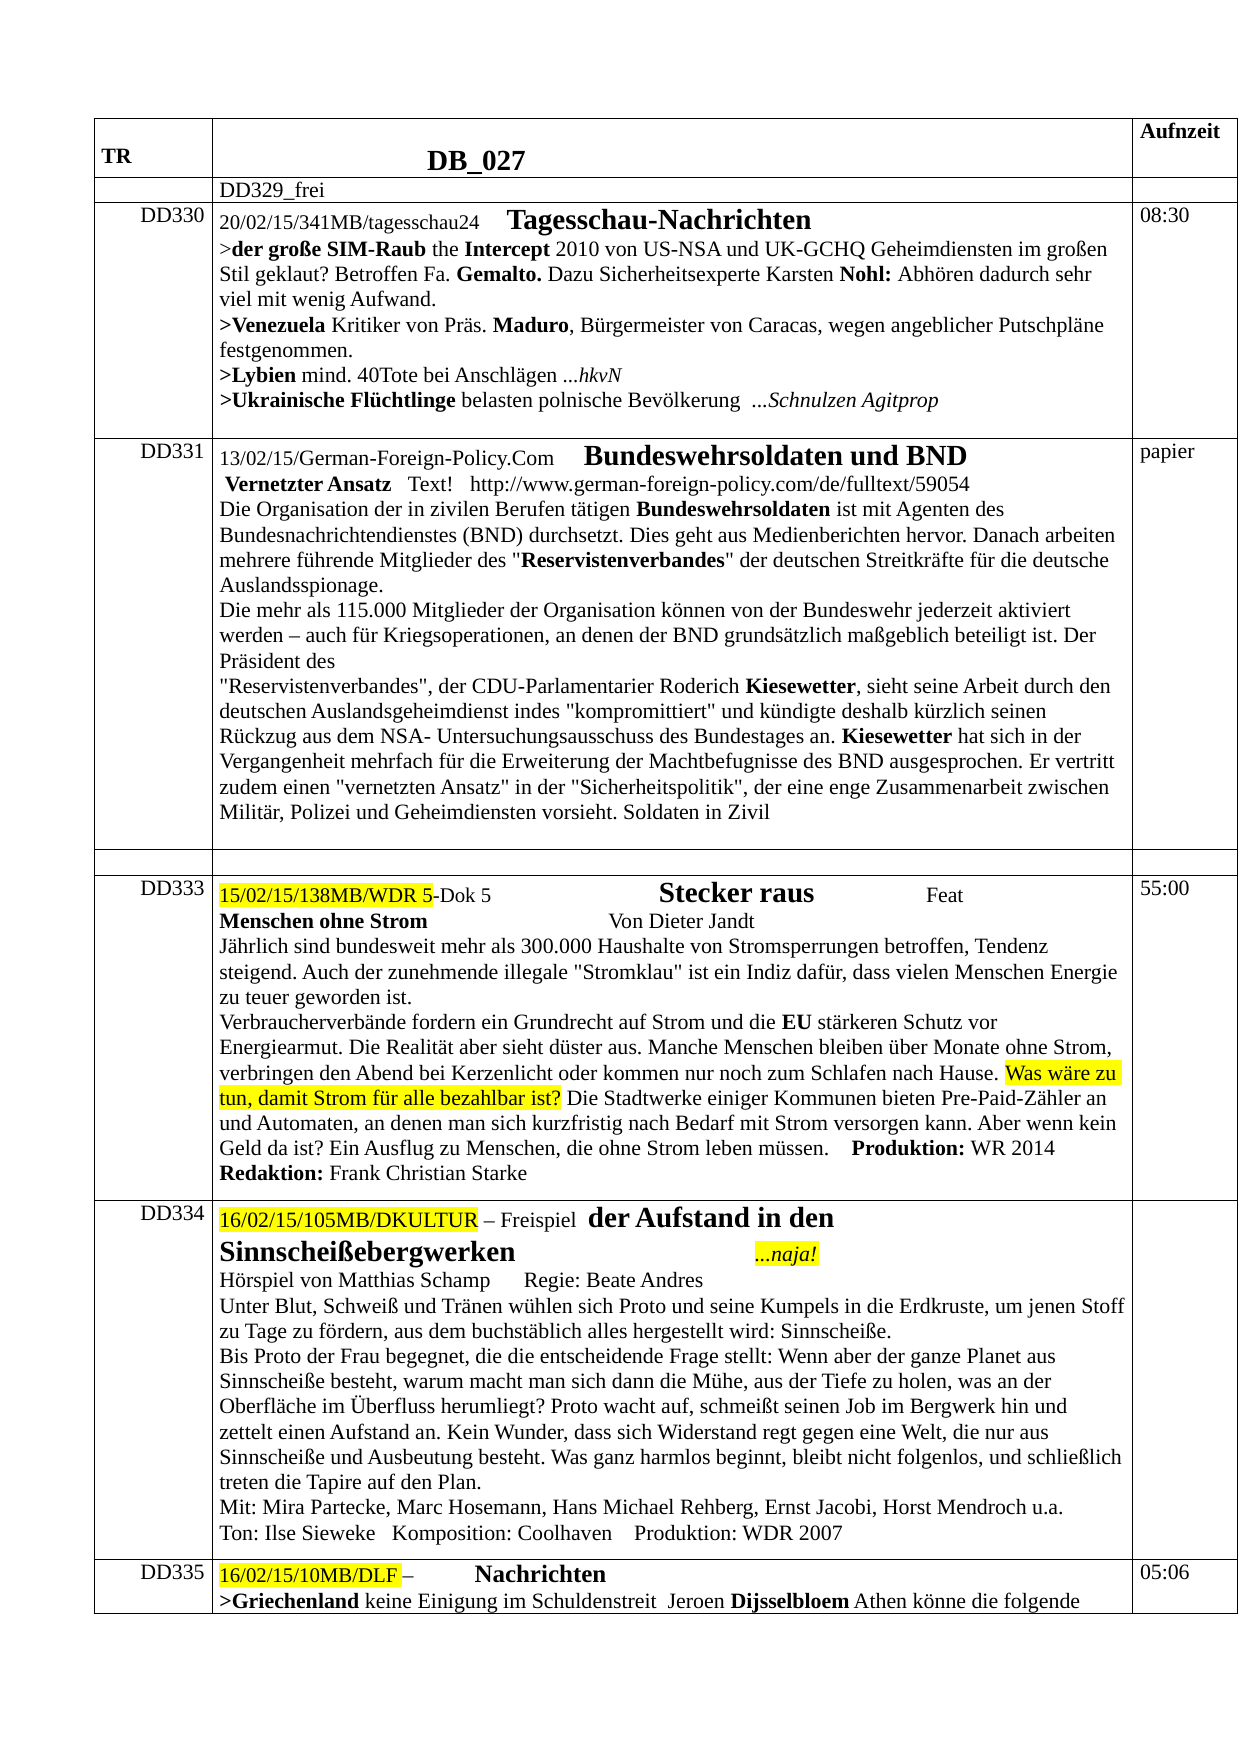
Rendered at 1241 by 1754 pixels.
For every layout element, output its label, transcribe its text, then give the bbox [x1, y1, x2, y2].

table_cell DD333 [95, 876, 212, 1200]
table_cell DD331 [95, 439, 212, 849]
table_header TR [95, 119, 212, 177]
table_cell DD329_frei [213, 178, 1132, 202]
table_cell 08:30 [1133, 203, 1237, 438]
table_cell papier [1133, 439, 1237, 849]
table_cell [1133, 850, 1237, 875]
table_cell [95, 850, 212, 875]
table_cell 20/02/15/341MB/tagesschau24 Tagesschau-Nachrichten >der große SIM-Raub the Intercept 2010 von US-NSA und UK-GCHQ Geheimdiensten im großen Stil geklaut? Betroffen Fa. Gemalto. Dazu Sicherheitsexperte Karsten Nohl: Abhören dadurch sehr viel mit wenig Aufwand. >Venezuela Kritiker von Präs. Maduro, Bürgermeister von Caracas, wegen angeblicher Putschpläne festgenommen. >Lybien mind. 40Tote bei Anschlägen ...hkvN >Ukrainische Flüchtlinge belasten polnische Bevölkerung ...Schnulzen Agitprop [213, 203, 1132, 438]
table_cell [213, 850, 1132, 875]
table_cell DD330 [95, 203, 212, 438]
table_cell 13/02/15/German-Foreign-Policy.Com Bundeswehrsoldaten und BND Vernetzter Ansatz Text! http://www.german-foreign-policy.com/de/fulltext/59054 Die Organisation der in zivilen Berufen tätigen Bundeswehrsoldaten ist mit Agenten des Bundesnachrichtendienstes (BND) durchsetzt. Dies geht aus Medienberichten hervor. Danach arbeiten mehrere führende Mitglieder des "Reservistenverbandes" der deutschen Streitkräfte für die deutsche Auslandsspionage. Die mehr als 115.000 Mitglieder der Organisation können von der Bundeswehr jederzeit aktiviert werden – auch für Kriegsoperationen, an denen der BND grundsätzlich maßgeblich beteiligt ist. Der Präsident des "Reservistenverbandes", der CDU-Parlamentarier Roderich Kiesewetter, sieht seine Arbeit durch den deutschen Auslandsgeheimdienst indes "kompromittiert" und kündigte deshalb kürzlich seinen Rückzug aus dem NSA- Untersuchungsausschuss des Bundestages an. Kiesewetter hat sich in der Vergangenheit mehrfach für die Erweiterung der Machtbefugnisse des BND ausgesprochen. Er vertritt zudem einen "vernetzten Ansatz" in der "Sicherheitspolitik", der eine enge Zusammenarbeit zwischen Militär, Polizei und Geheimdiensten vorsieht. Soldaten in Zivil [213, 439, 1132, 849]
table_cell 15/02/15/138MB/WDR 5-Dok 5 Stecker raus Feat Menschen ohne Strom Von Dieter Jandt Jährlich sind bundesweit mehr als 300.000 Haushalte von Stromsperrungen betroffen, Tendenz steigend. Auch der zunehmende illegale "Stromklau" ist ein Indiz dafür, dass vielen Menschen Energie zu teuer geworden ist. Verbraucherverbände fordern ein Grundrecht auf Strom und die EU stärkeren Schutz vor Energiearmut. Die Realität aber sieht düster aus. Manche Menschen bleiben über Monate ohne Strom, verbringen den Abend bei Kerzenlicht oder kommen nur noch zum Schlafen nach Hause. Was wäre zu tun, damit Strom für alle bezahlbar ist? Die Stadtwerke einiger Kommunen bieten Pre-Paid-Zähler an und Automaten, an denen man sich kurzfristig nach Bedarf mit Strom versorgen kann. Aber wenn kein Geld da ist? Ein Ausflug zu Menschen, die ohne Strom leben müssen. Produktion: WR 2014 Redaktion: Frank Christian Starke [213, 876, 1132, 1200]
table_cell [1133, 178, 1237, 202]
table_cell 16/02/15/105MB/DKULTUR – Freispiel der Aufstand in den Sinnscheißebergwerken ...naja! Hörspiel von Matthias Schamp Regie: Beate Andres Unter Blut, Schweiß und Tränen wühlen sich Proto und seine Kumpels in die Erdkruste, um jenen Stoff zu Tage zu fördern, aus dem buchstäblich alles hergestellt wird: Sinnscheiße. Bis Proto der Frau begegnet, die die entscheidende Frage stellt: Wenn aber der ganze Planet aus Sinnscheiße besteht, warum macht man sich dann die Mühe, aus der Tiefe zu holen, was an der Oberfläche im Überfluss herumliegt? Proto wacht auf, schmeißt seinen Job im Bergwerk hin und zettelt einen Aufstand an. Kein Wunder, dass sich Widerstand regt gegen eine Welt, die nur aus Sinnscheiße und Ausbeutung besteht. Was ganz harmlos beginnt, bleibt nicht folgenlos, und schließlich treten die Tapire auf den Plan. Mit: Mira Partecke, Marc Hosemann, Hans Michael Rehberg, Ernst Jacobi, Horst Mendroch u.a. Ton: Ilse Sieweke Komposition: Coolhaven Produktion: WDR 2007 [213, 1201, 1132, 1559]
table_header Aufnzeit [1133, 119, 1237, 177]
table_cell 05:06 [1133, 1560, 1237, 1613]
table_header DB_027 [213, 119, 1132, 177]
table_cell 16/02/15/10MB/DLF – Nachrichten >Griechenland keine Einigung im Schuldenstreit Jeroen Dijsselbloem Athen könne die folgende [213, 1560, 1132, 1613]
table_cell [1133, 1201, 1237, 1559]
table_cell DD334 [95, 1201, 212, 1559]
table_cell DD335 [95, 1560, 212, 1613]
table_cell [95, 178, 212, 202]
table_cell 55:00 [1133, 876, 1237, 1200]
